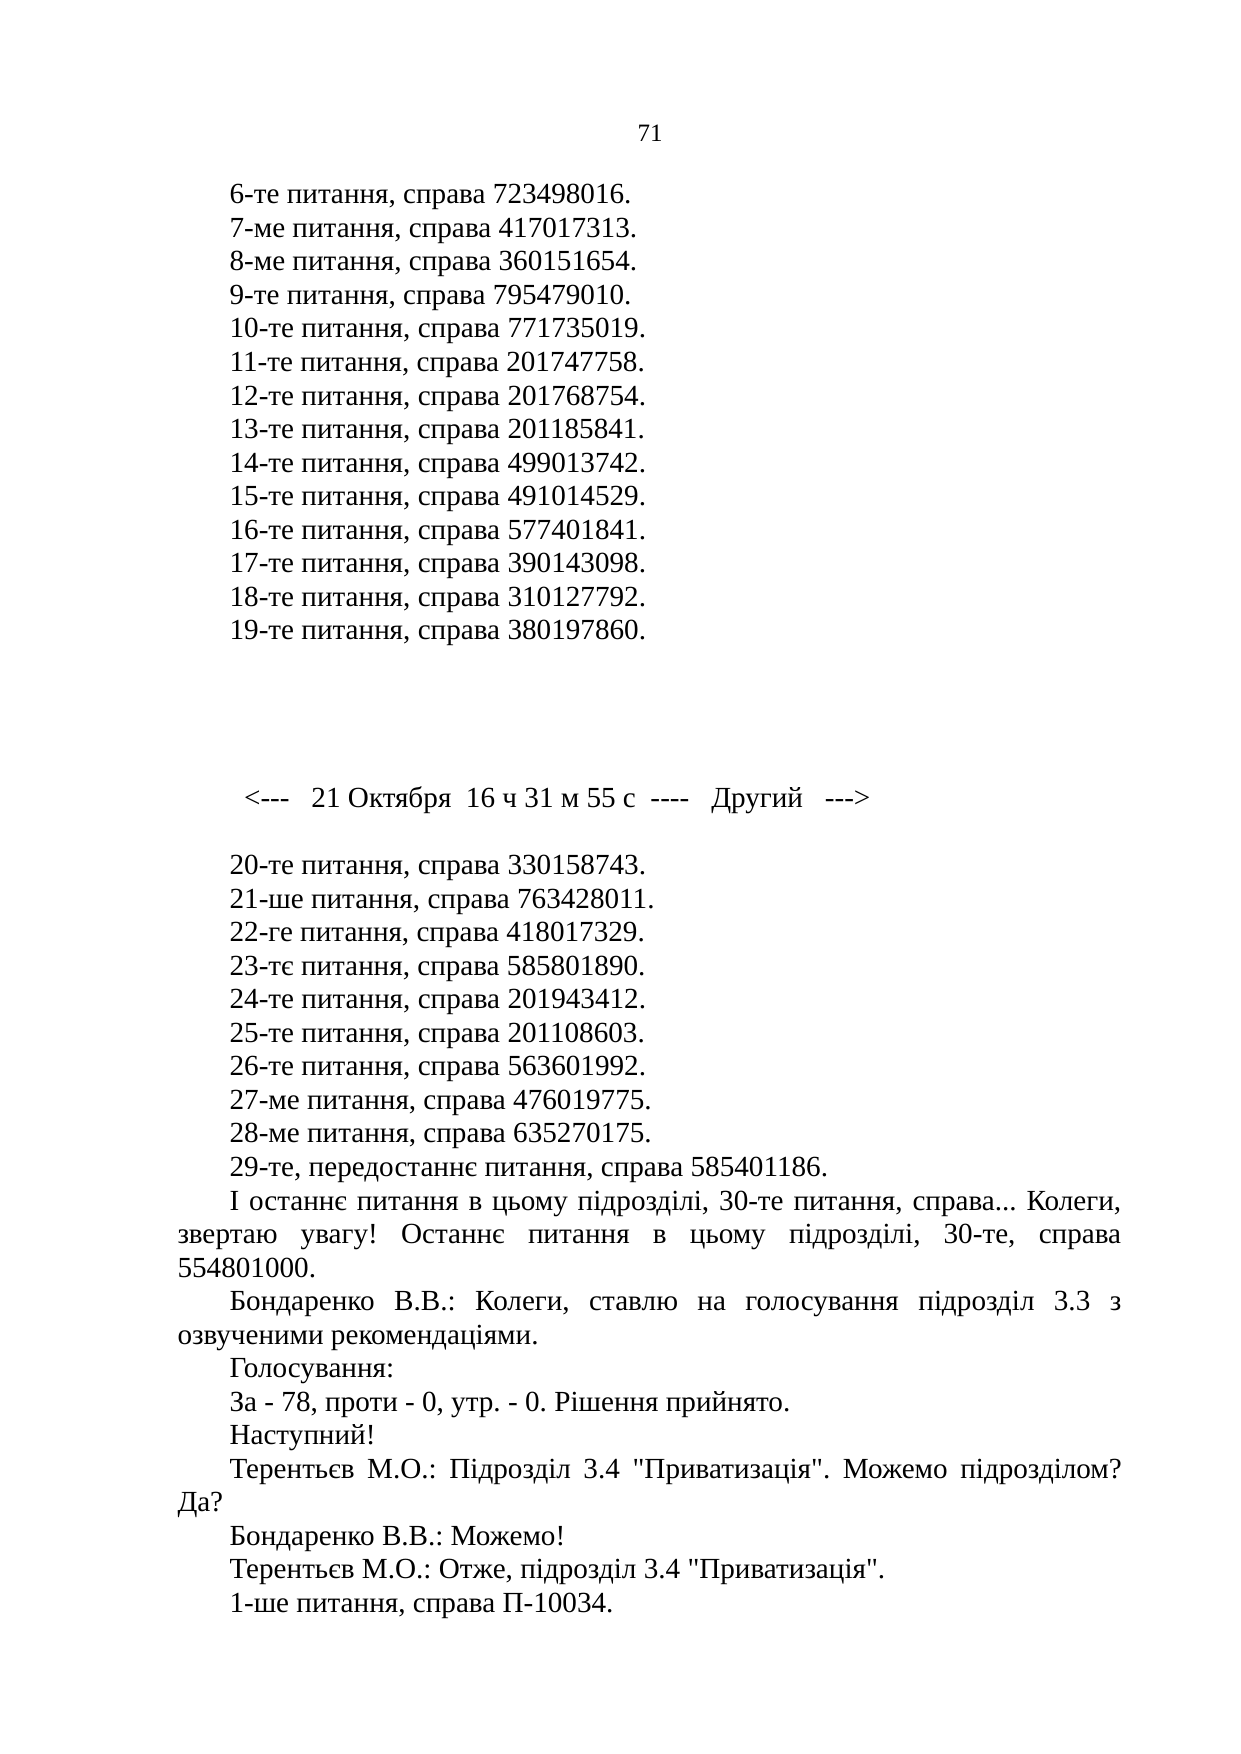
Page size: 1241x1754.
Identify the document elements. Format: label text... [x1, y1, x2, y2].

text 16-те питання, справа 577401841. [177, 512, 1122, 545]
text І останнє питання в цьому підрозділі, 30-те питання, справа... Колеги, звертаю увагу! Останнє питання в цьому підрозділі, 30-те, справа 554801000. [177, 1183, 1122, 1283]
text 1-ше питання, справа П-10034. [177, 1585, 1122, 1619]
text <--- 21 Октября 16 ч 31 м 55 с ---- Другий ---> [177, 780, 1122, 814]
text 17-те питання, справа 390143098. [177, 545, 1122, 579]
text 29-те, передостаннє питання, справа 585401186. [177, 1149, 1122, 1183]
text 23-тє питання, справа 585801890. [177, 948, 1122, 981]
text 6-те питання, справа 723498016. [177, 176, 1122, 210]
text 19-те питання, справа 380197860. [177, 612, 1122, 646]
text Терентьєв М.О.: Отже, підрозділ 3.4 "Приватизація". [177, 1552, 1122, 1585]
text 20-те питання, справа 330158743. [177, 847, 1122, 881]
text 28-ме питання, справа 635270175. [177, 1116, 1122, 1149]
text Бондаренко В.В.: Можемо! [177, 1518, 1122, 1552]
text 7-ме питання, справа 417017313. [177, 210, 1122, 243]
text 10-те питання, справа 771735019. [177, 311, 1122, 344]
text 8-ме питання, справа 360151654. [177, 243, 1122, 277]
text 11-те питання, справа 201747758. [177, 344, 1122, 378]
text 15-те питання, справа 491014529. [177, 478, 1122, 512]
text 18-те питання, справа 310127792. [177, 579, 1122, 612]
text 25-те питання, справа 201108603. [177, 1015, 1122, 1048]
text Наступний! [177, 1417, 1122, 1451]
text За - 78, проти - 0, утр. - 0. Рішення прийнято. [177, 1384, 1122, 1417]
text 13-те питання, справа 201185841. [177, 411, 1122, 445]
text 12-те питання, справа 201768754. [177, 378, 1122, 411]
text 14-те питання, справа 499013742. [177, 445, 1122, 478]
text 27-ме питання, справа 476019775. [177, 1082, 1122, 1116]
text Терентьєв М.О.: Підрозділ 3.4 "Приватизація". Можемо підрозділом? Да? [177, 1451, 1122, 1518]
text 9-те питання, справа 795479010. [177, 277, 1122, 311]
text 24-те питання, справа 201943412. [177, 981, 1122, 1015]
text 21-ше питання, справа 763428011. [177, 881, 1122, 914]
text 26-те питання, справа 563601992. [177, 1048, 1122, 1082]
text 22-ге питання, справа 418017329. [177, 914, 1122, 948]
text Голосування: [177, 1350, 1122, 1384]
text Бондаренко В.В.: Колеги, ставлю на голосування підрозділ 3.3 з озвученими рекомендаціями. [177, 1283, 1122, 1350]
